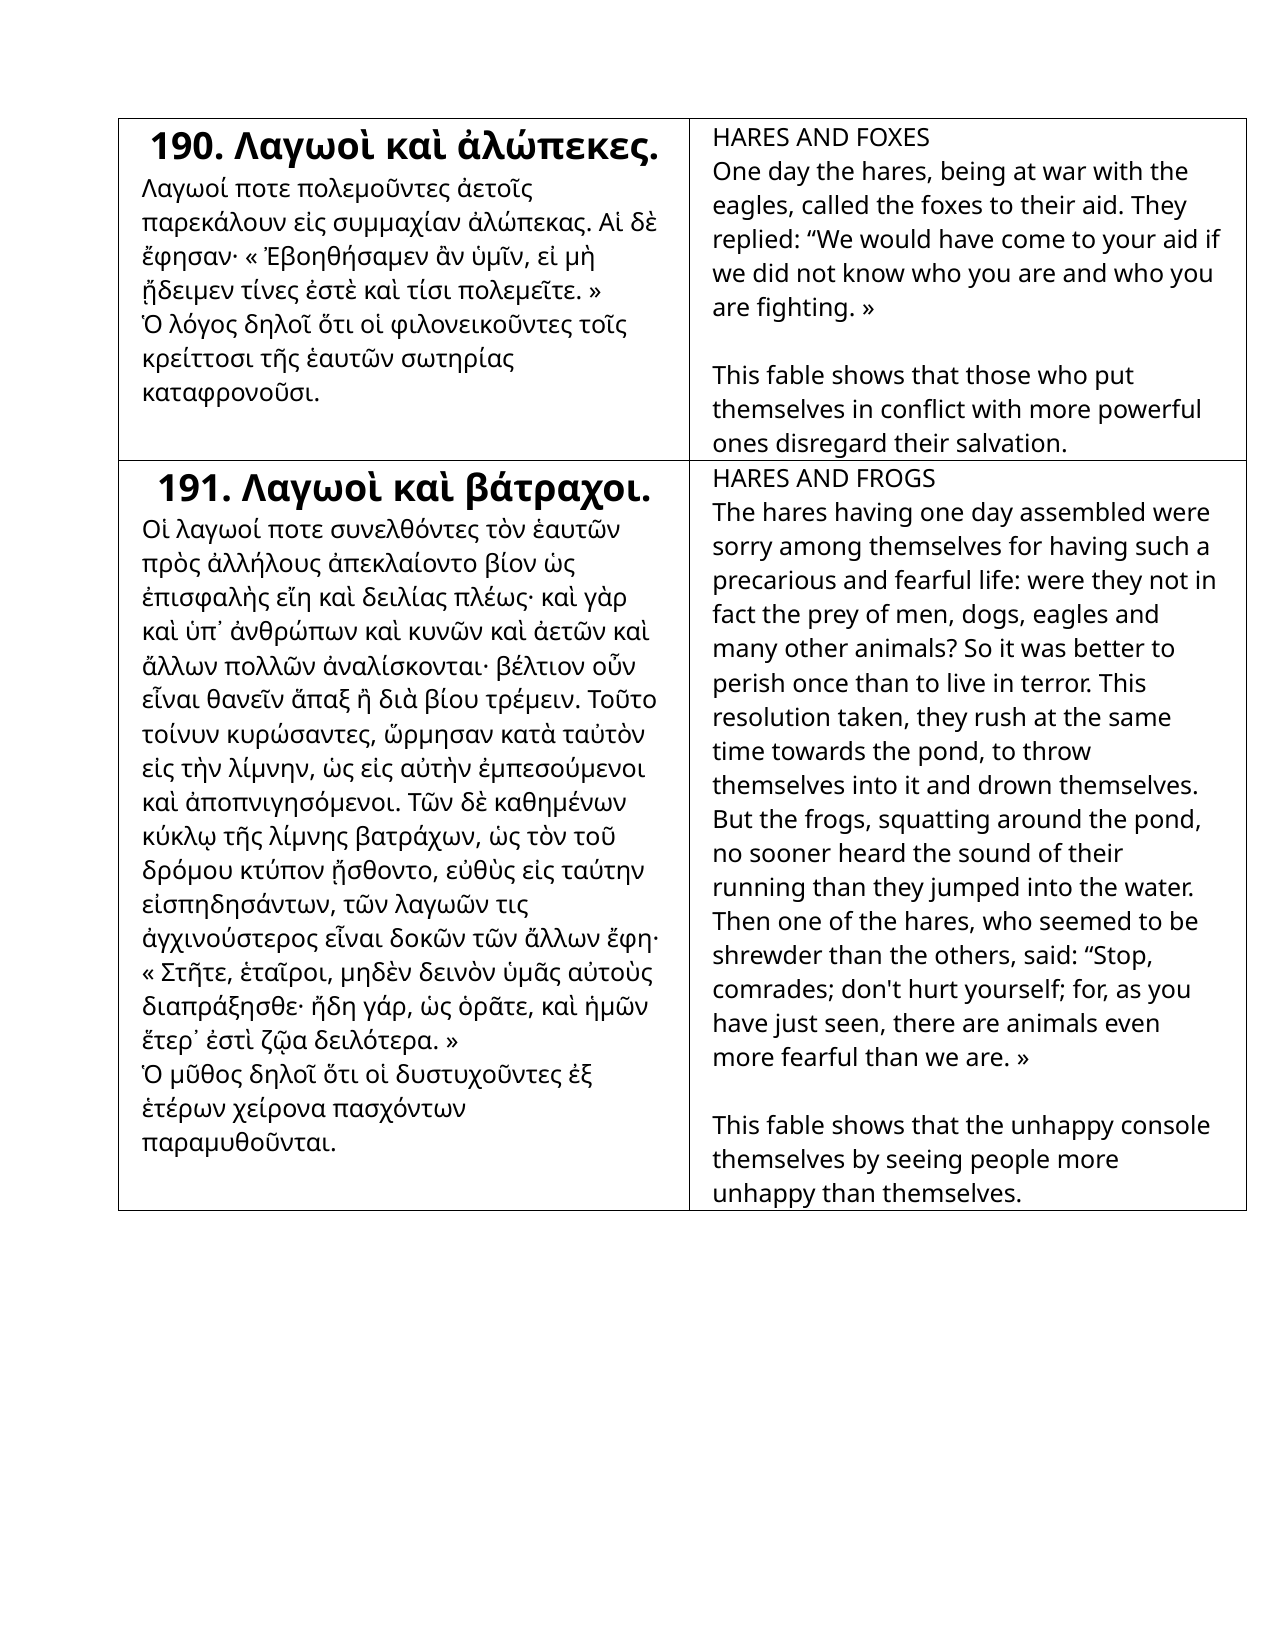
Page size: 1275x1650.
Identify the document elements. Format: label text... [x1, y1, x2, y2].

table_cell HARES AND FROGS The hares having one day assembled were sorry among themselves for having such a precarious and fearful life: were they not in fact the prey of men, dogs, eagles and many other animals? So it was better to perish once than to live in terror. This resolution taken, they rush at the same time towards the pond, to throw themselves into it and drown themselves. But the frogs, squatting around the pond, no sooner heard the sound of their running than they jumped into the water. Then one of the hares, who seemed to be shrewder than the others, said: “Stop, comrades; don't hurt yourself; for, as you have just seen, there are animals even more fearful than we are. » This fable shows that the unhappy console themselves by seeing people more unhappy than themselves. [690, 461, 1246, 1210]
table_cell 190. Λαγωοὶ καὶ ἀλώπεκες. Λαγωοί ποτε πολεμοῦντες ἀετοῖς παρεκάλουν εἰς συμμαχίαν ἀλώπεκας. Αἱ δὲ ἔφησαν· « Ἐβοηθήσαμεν ἂν ὑμῖν, εἰ μὴ ᾔδειμεν τίνες ἐστὲ καὶ τίσι πολεμεῖτε. » Ὁ λόγος δηλοῖ ὅτι οἱ φιλονεικοῦντες τοῖς κρείττοσι τῆς ἑαυτῶν σωτηρίας καταφρονοῦσι. [119, 119, 689, 460]
table_cell HARES AND FOXES One day the hares, being at war with the eagles, called the foxes to their aid. They replied: “We would have come to your aid if we did not know who you are and who you are fighting. » This fable shows that those who put themselves in conflict with more powerful ones disregard their salvation. [690, 119, 1246, 460]
table_cell 191. Λαγωοὶ καὶ βάτραχοι. Οἱ λαγωοί ποτε συνελθόντες τὸν ἑαυτῶν πρὸς ἀλλήλους ἀπεκλαίοντο βίον ὡς ἐπισφαλὴς εἴη καὶ δειλίας πλέως· καὶ γὰρ καὶ ὑπ᾿ ἀνθρώπων καὶ κυνῶν καὶ ἀετῶν καὶ ἄλλων πολλῶν ἀναλίσκονται· βέλτιον οὖν εἶναι θανεῖν ἅπαξ ἢ διὰ βίου τρέμειν. Τοῦτο τοίνυν κυρώσαντες, ὥρμησαν κατὰ ταὐτὸν εἰς τὴν λίμνην, ὡς εἰς αὐτὴν ἐμπεσούμενοι καὶ ἀποπνιγησόμενοι. Τῶν δὲ καθημένων κύκλῳ τῆς λίμνης βατράχων, ὡς τὸν τοῦ δρόμου κτύπον ᾔσθοντο, εὐθὺς εἰς ταύτην εἰσπηδησάντων, τῶν λαγωῶν τις ἀγχινούστερος εἶναι δοκῶν τῶν ἄλλων ἔφη· « Στῆτε, ἑταῖροι, μηδὲν δεινὸν ὑμᾶς αὐτοὺς διαπράξησθε· ἤδη γάρ, ὡς ὁρᾶτε, καὶ ἡμῶν ἕτερ᾿ ἐστὶ ζῷα δειλότερα. » Ὁ μῦθος δηλοῖ ὅτι οἱ δυστυχοῦντες ἐξ ἑτέρων χείρονα πασχόντων παραμυθοῦνται. [119, 461, 689, 1210]
